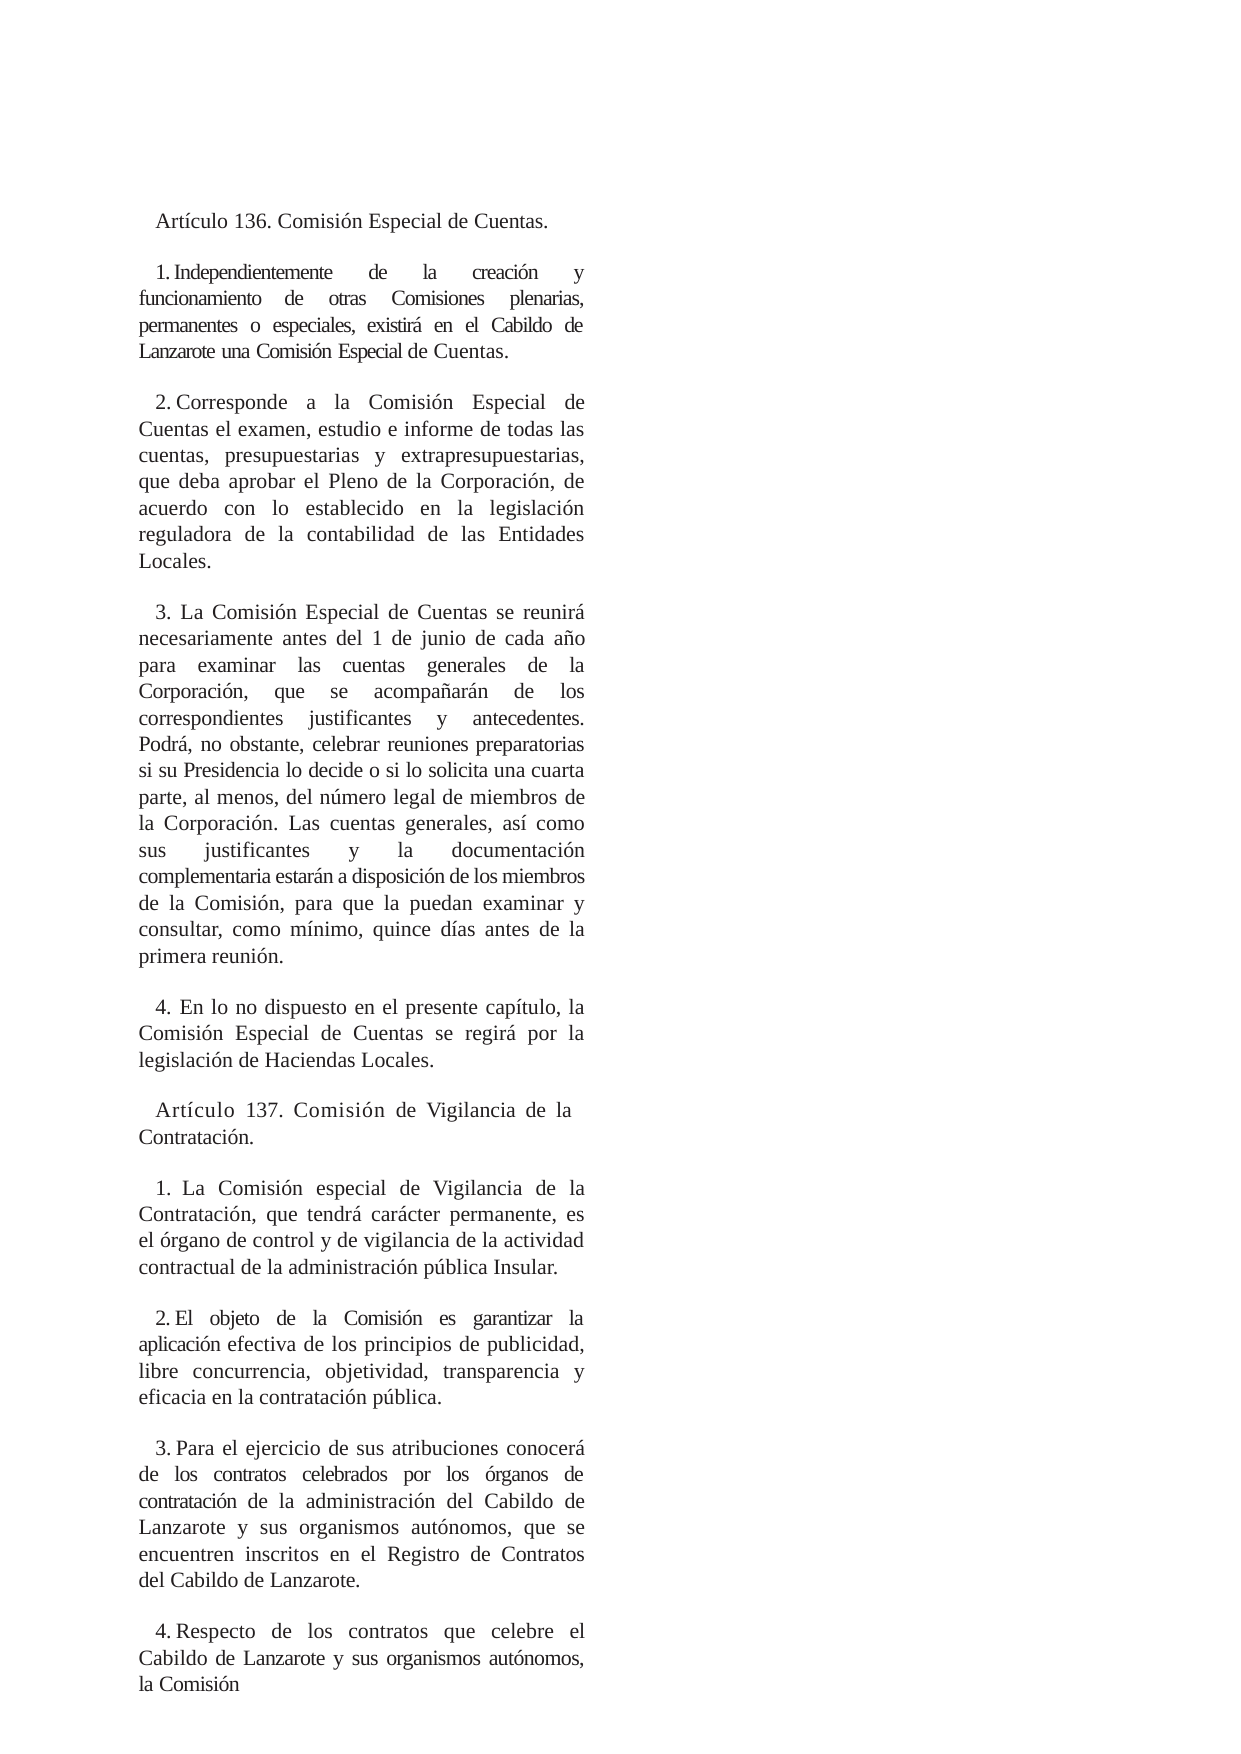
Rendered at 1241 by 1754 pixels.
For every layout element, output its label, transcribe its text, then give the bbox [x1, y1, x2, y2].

list Independientemente de la creación y funcionamiento de otras Comisiones plenarias, permanentes o especiales, existirá en el Cabildo de Lanzarote una Comisión Especial de Cuentas. [138, 259, 585, 363]
list En lo no dispuesto en el presente capítulo, la Comisión Especial de Cuentas se regirá por la legislación de Haciendas Locales. [138, 994, 585, 1072]
list Respecto de los contratos que celebre el Cabildo de Lanzarote y sus organismos autónomos, la Comisión [138, 1618, 585, 1696]
list La Comisión especial de Vigilancia de la Contratación, que tendrá carácter permanente, es el órgano de control y de vigilancia de la actividad contractual de la administración pública Insular. [138, 1174, 585, 1279]
text Artículo 136. Comisión Especial de Cuentas. [155, 208, 596, 233]
text Artículo 137. Comisión de Vigilancia de la Contratación. [138, 1097, 596, 1149]
list La Comisión Especial de Cuentas se reunirá necesariamente antes del 1 de junio de cada año para examinar las cuentas generales de la Corporación, que se acompañarán de los correspondientes justificantes y antecedentes. Podrá, no obstante, celebrar reuniones preparatorias si su Presidencia lo decide o si lo solicita una cuarta parte, al menos, del número legal de miembros de la Corporación. Las cuentas generales, así como sus justificantes y la documentación complementaria estarán a disposición de los miembros de la Comisión, para que la puedan examinar y consultar, como mínimo, quince días antes de la primera reunión. [138, 599, 585, 968]
list Corresponde a la Comisión Especial de Cuentas el examen, estudio e informe de todas las cuentas, presupuestarias y extrapresupuestarias, que deba aprobar el Pleno de la Corporación, de acuerdo con lo establecido en la legislación reguladora de la contabilidad de las Entidades Locales. [138, 389, 585, 573]
list Para el ejercicio de sus atribuciones conocerá de los contratos celebrados por los órganos de contratación de la administración del Cabildo de Lanzarote y sus organismos autónomos, que se encuentren inscritos en el Registro de Contratos del Cabildo de Lanzarote. [138, 1435, 585, 1592]
list El objeto de la Comisión es garantizar la aplicación efectiva de los principios de publicidad, libre concurrencia, objetividad, transparencia y eficacia en la contratación pública. [138, 1305, 585, 1409]
